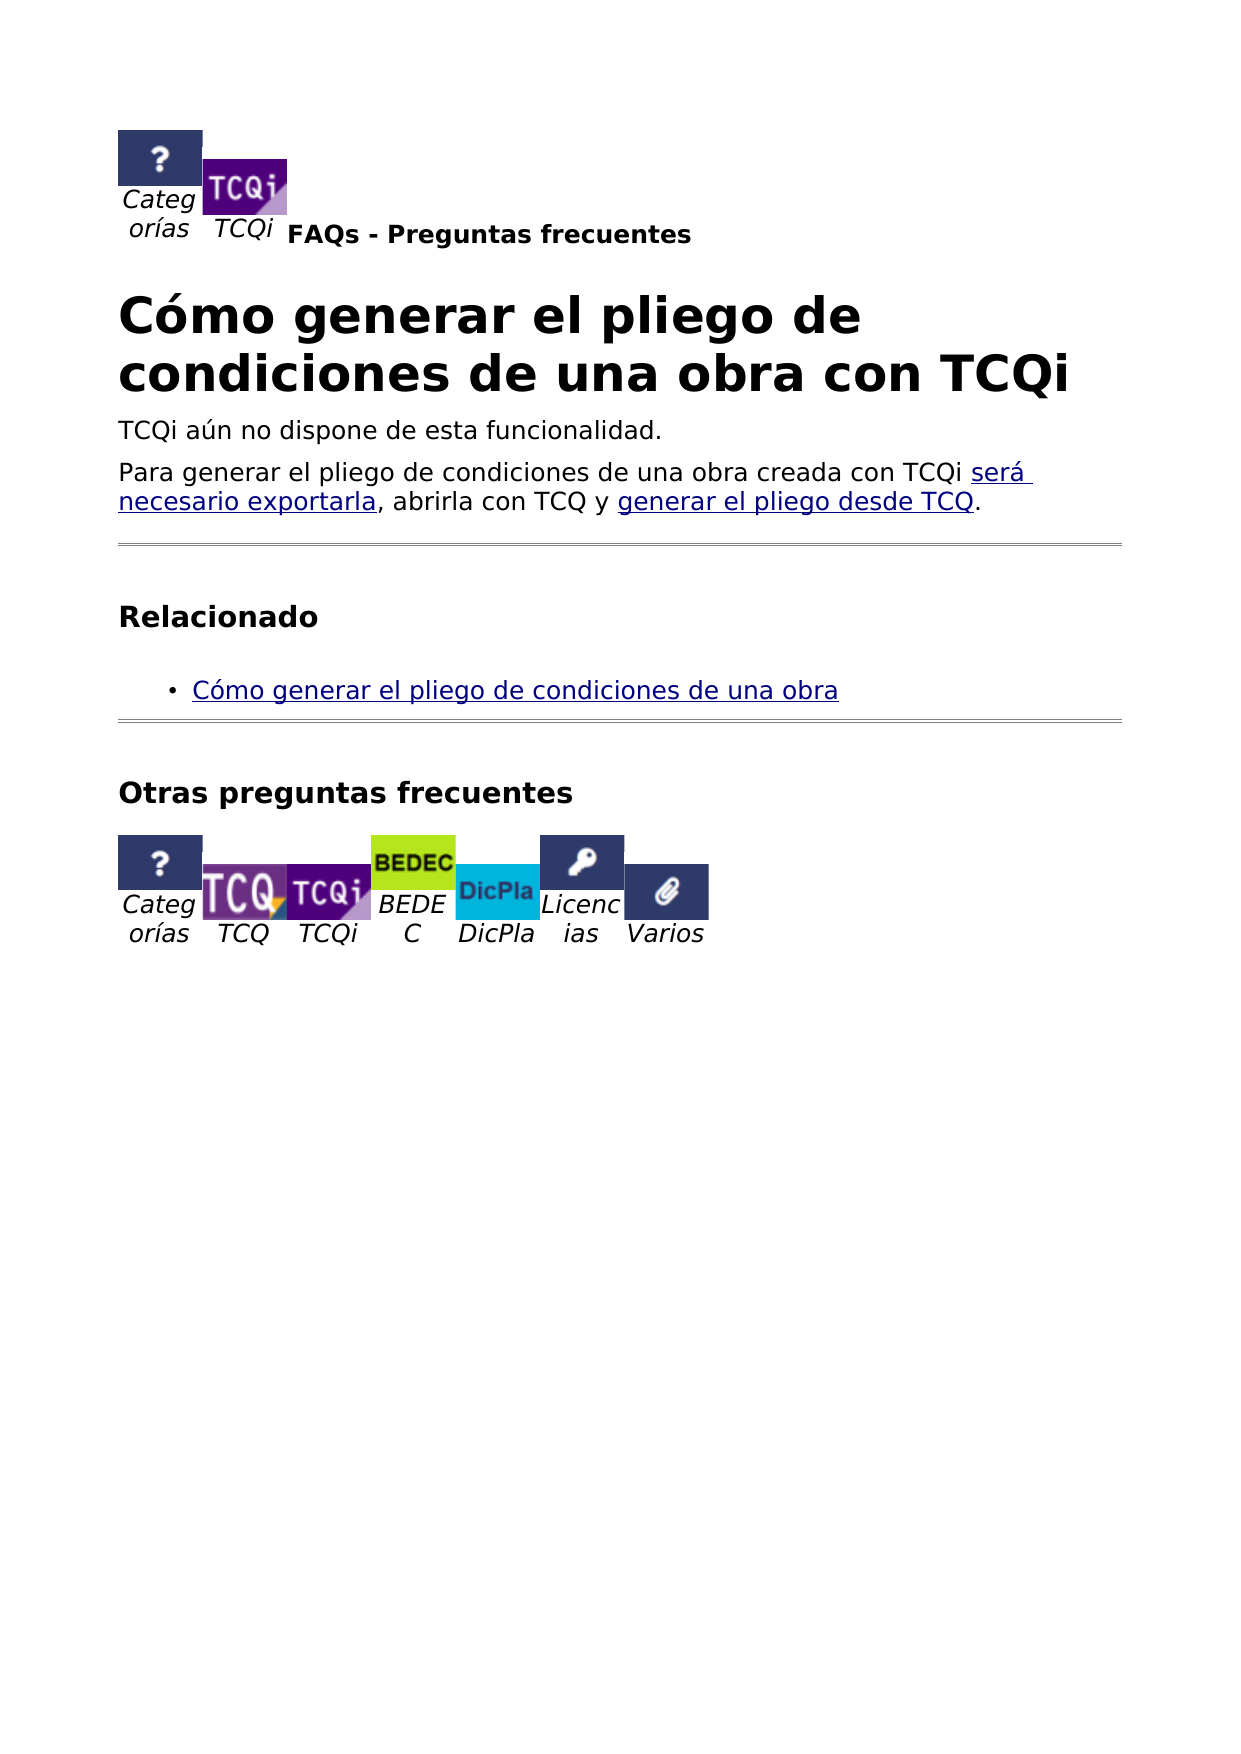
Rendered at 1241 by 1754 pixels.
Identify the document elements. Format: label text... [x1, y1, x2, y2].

picture [118, 130, 287, 215]
text TCQi aún no dispone de esta funcionalidad. [118, 416, 1122, 445]
text TCQi [202, 215, 287, 244]
picture [514, 883, 518, 898]
picture [540, 835, 709, 920]
text Licencias [540, 890, 624, 948]
list Cómo generar el pliego de condiciones de una obra [177, 676, 1122, 705]
text DicPla [456, 920, 540, 948]
text FAQs - Preguntas frecuentes [118, 118, 1122, 249]
text TCQ [202, 920, 287, 948]
picture [477, 887, 482, 898]
picture [458, 882, 475, 899]
subtitle Relacionado [118, 600, 1122, 634]
picture [497, 882, 512, 898]
subtitle Cómo generar el pliego de condiciones de una obra con TCQi [118, 287, 1122, 403]
text BEDEC [371, 890, 456, 948]
text Para generar el pliego de condiciones de una obra creada con TCQi será necesario exportarla, abrirla con TCQ y generar el pliego desde TCQ. [118, 458, 1122, 516]
picture [522, 887, 536, 898]
text Categorías [118, 890, 202, 948]
picture [485, 887, 495, 898]
text Categorías [118, 186, 202, 244]
text TCQi [287, 920, 371, 948]
text Varios [624, 920, 709, 948]
subtitle Otras preguntas frecuentes [118, 776, 1122, 810]
picture [118, 835, 456, 920]
